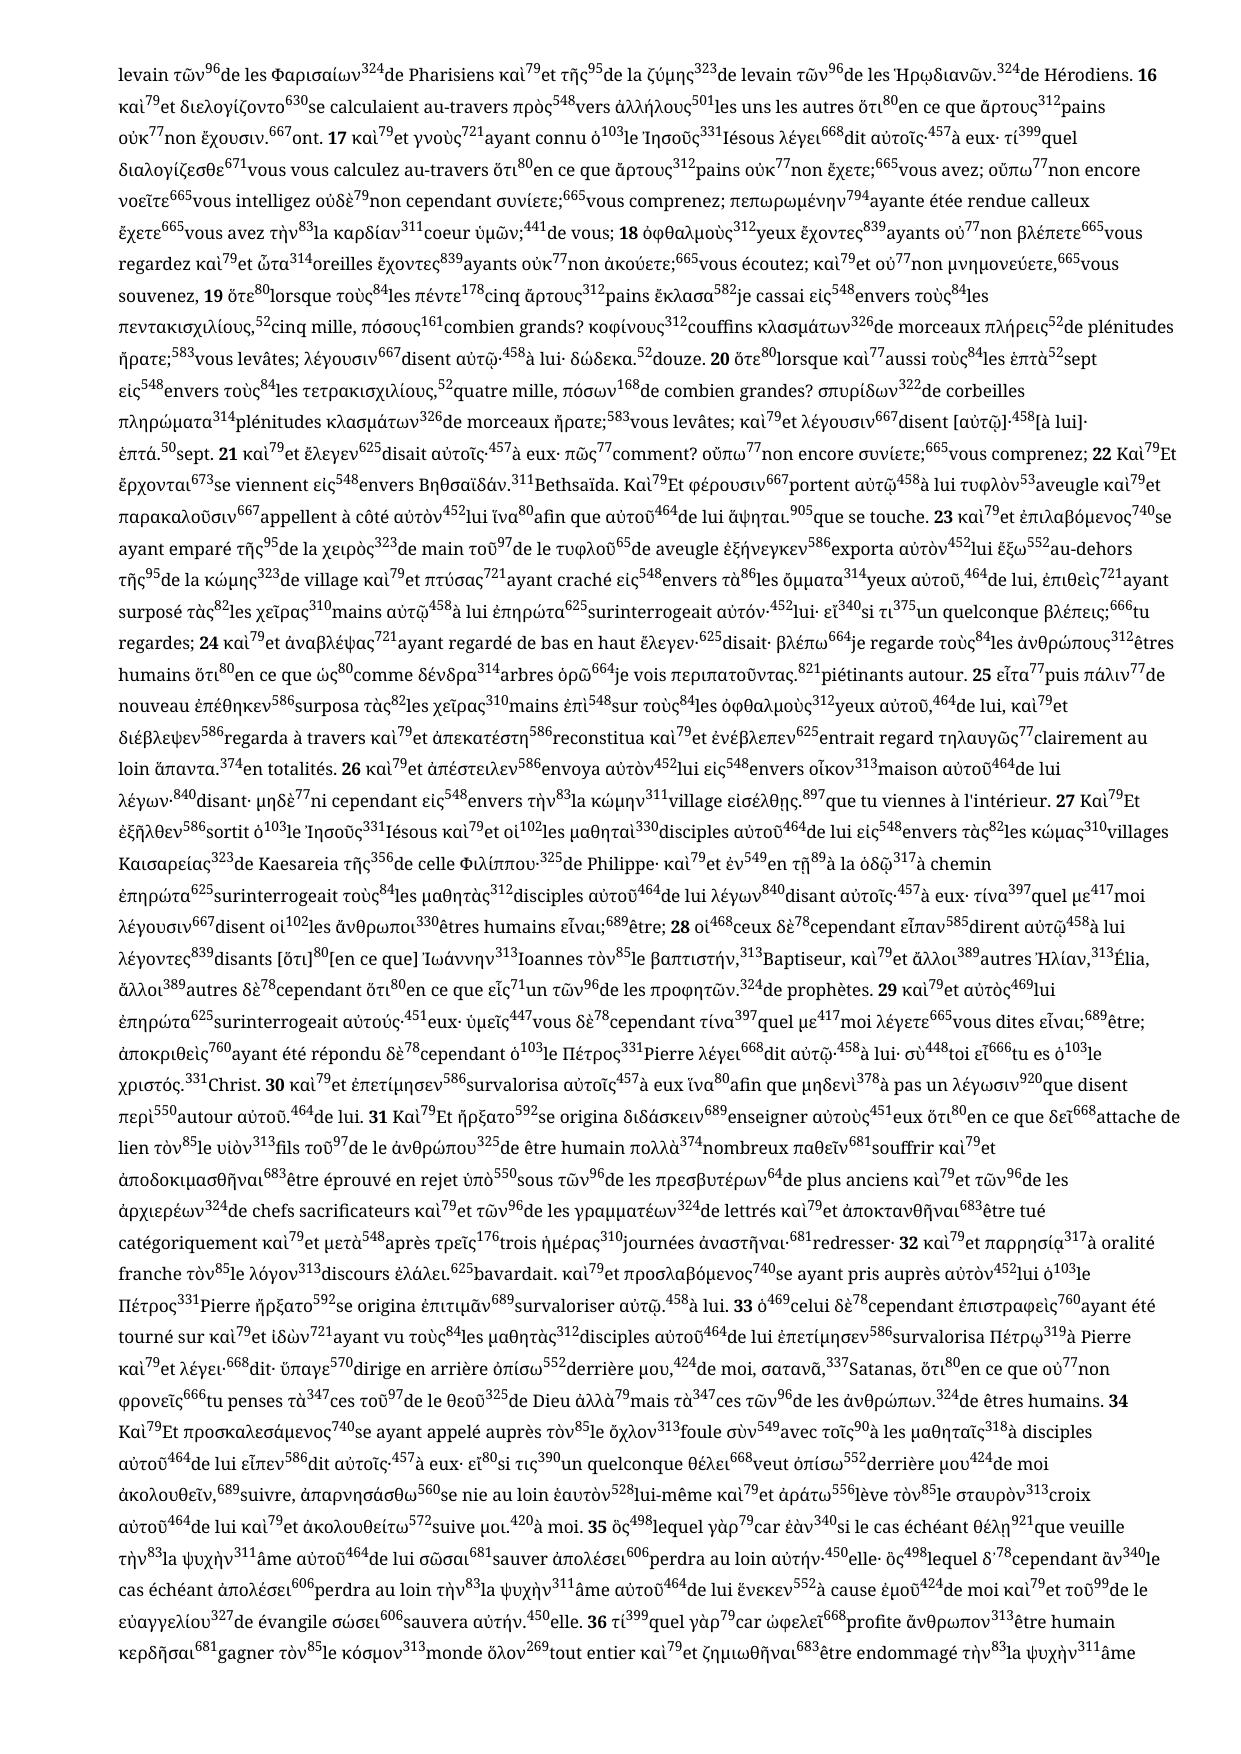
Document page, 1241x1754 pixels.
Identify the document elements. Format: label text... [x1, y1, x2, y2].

text 1 Ἐν549En ἐκείναις141à celles-là ταῖς88à les ἡμέραις316à journées πάλιν77de nouveau πολλοῦ65de nombreux ὄχλου325de foule ὄντος834de étant καὶ79et μὴ77ne pas ἐχόντων833de ayants τί375un quelconque φάγωσιν,898que mangent, προσκαλεσάμενος740se ayant appelé auprès τοὺς84les μαθητὰς312disciples αὐτοῦ464de lui λέγει668dit αὐτοῖς·457à eux· 2 σπλαγχνίζομαι670je me remue aux entrailles ἐπὶ548sur τὸν85le ὄχλον,313foule, ὅτι80en ce que ἤδη77déjà ἡμέραι328journées τρεῖς194trois προσμένουσίν667restent auprès μοι420à moi καὶ79et οὐκ77non ἔχουσιν667ont τί375un quelconque φάγωσιν·898que mangent· 3 καὶ79et ἐὰν80si le cas échéant ἀπολύσω895que je délie au loin αὐτοὺς451eux νήστεις52en jeûnes εἰς548envers οἶκον313maison αὐτῶν,463de eux, ἐκλυθήσονται618seront défailli ἐν549en τῇ89à la ὁδῷ·317à chemin· καί79et τινες389des quelconques αὐτῶν463de eux ἀπὸ547au loin μακρόθεν77à distance ἥκασιν.641ont surgi. 4 καὶ79et ἀπεκρίθησαν599furent répondu αὐτῷ458à lui οἱ102les μαθηταὶ330disciples αὐτοῦ464de lui πόθεν77d'où? τούτους345ceux-ci δυνήσεταί612se pourra τις390un quelconque ὧδε77ici χορτάσαι681fourrager ἄρτων324de pains ἐπ᾽550sur ἐρημίας;323de lieu désertique; 5 καὶ79et ἠρώτα625interrogeait αὐτούς·451eux· πόσους396combien grands? ἔχετε665vous avez ἄρτους;312pains; οἱ468ceux δὲ78cependant εἶπαν·585dirent· ἑπτά.52sept. 6 καὶ79et παραγγέλλει668message à côté τῷ91à le ὄχλῳ319à foule ἀναπεσεῖν681tomber de bas en haut ἐπὶ550sur τῆς95de la γῆς·323de terre· καὶ79et λαβὼν721ayant pris τοὺς84les ἑπτὰ178sept ἄρτους312pains εὐχαριστήσας721ayant rendu grâce ἔκλασεν586cassa καὶ79et ἐδίδου625donnait τοῖς90à les μαθηταῖς318à disciples αὐτοῦ464de lui ἵνα80afin que παρατιθῶσιν,920que posent à côté, καὶ79et παρέθηκαν585posèrent à côté τῷ91à le ὄχλῳ.319à foule. 7 καὶ79et εἶχον624avaient ἰχθύδια314petits poissons ὀλίγα·270peu· καὶ79et εὐλογήσας721ayant élogié αὐτὰ453eux εἶπεν586dit καὶ77aussi ταῦτα347ces-ci παρατιθέναι.689poser à côté. 8 καὶ79et ἔφαγον585mangèrent καὶ79et ἐχορτάσθησαν,599furent fourragé, καὶ79et ἦραν585levèrent περισσεύματα314superflus κλασμάτων326de morceaux ἑπτὰ176sept σπυρίδας.310corbeilles. 9 ἦσαν624étaient δὲ78cependant ὡς77comme τετρακισχίλιοι.70quatre mille. καὶ79et ἀπέλυσεν586délia au loin αὐτούς.451eux. 10 Καὶ79Et εὐθὺς77directement ἐμβὰς721ayant embarqué εἰς548envers τὸ87le πλοῖον315navire μετὰ550avec τῶν96de les μαθητῶν324de disciples αὐτοῦ464de lui ἦλθεν586vint εἰς548envers τὰ86les μέρη314parts Δαλμανουθά.323de Dalmanoutha. 11 Καὶ79Et ἐξῆλθον585sortirent οἱ102les Φαρισαῖοι330Pharisiens καὶ79et ἤρξαντο591se originèrent συζητεῖν689chercher ensemble αὐτῷ,458à lui, ζητοῦντες839cherchants παρ᾽550à côté αὐτοῦ464de lui σημεῖον315signe ἀπὸ550au loin τοῦ97de le οὐρανοῦ,325de ciel, πειράζοντες839mettants en tentation αὐτόν.452lui. 12 καὶ79et ἀναστενάξας721ayant soupiré de bas en haut τῷ93à le πνεύματι321à souffle αὐτοῦ464de lui λέγει·668dit· τί399quel ἡ101la γενεὰ329génération αὕτη154celle-ci ζητεῖ668cherche σημεῖον;315signe; ἀμὴν304amen λέγω664je dis ὑμῖν,438à vous, εἰ77si δοθήσεται619sera donné τῇ89à la γενεᾷ317à génération ταύτῃ142à celle-ci σημεῖον.333signe. 13 καὶ79et ἀφεὶς721ayant abandonné αὐτοὺς451eux πάλιν77de nouveau ἐμβὰς721ayant embarqué ἀπῆλθεν586éloigna εἰς548envers τὸ348ce πέραν.77de l'autre côté. 14 Καὶ79Et ἐπελάθοντο591se omirent en plus λαβεῖν681prendre ἄρτους312pains καὶ79et εἰ551si μὴ77ne pas ἕνα179un ἄρτον313pain οὐκ77non εἶχον624avaient μεθ᾽550avec ἑαυτῶν536de eux-mêmes ἐν549en τῷ93à le πλοίῳ.321à navire. 15 καὶ79et διεστέλλετο631se équipait en séparant αὐτοῖς457à eux λέγων·840disant· ὁρᾶτε,569voyez, βλέπετε569regardez ἀπὸ550au loin τῆς95de la ζύμης323de levain τῶν96de les Φαρισαίων324de Pharisiens καὶ79et τῆς95de la ζύμης323de levain τῶν96de les Ἡρῳδιανῶν.324de Hérodiens. 16 καὶ79et διελογίζοντο630se calculaient au-travers πρὸς548vers ἀλλήλους501les uns les autres ὅτι80en ce que ἄρτους312pains οὐκ77non ἔχουσιν.667ont. 17 καὶ79et γνοὺς721ayant connu ὁ103le Ἰησοῦς331Iésous λέγει668dit αὐτοῖς·457à eux· τί399quel διαλογίζεσθε671vous vous calculez au-travers ὅτι80en ce que ἄρτους312pains οὐκ77non ἔχετε;665vous avez; οὔπω77non encore νοεῖτε665vous intelligez οὐδὲ79non cependant συνίετε;665vous comprenez; πεπωρωμένην794ayante étée rendue calleux ἔχετε665vous avez τὴν83la καρδίαν311coeur ὑμῶν;441de vous; 18 ὀφθαλμοὺς312yeux ἔχοντες839ayants οὐ77non βλέπετε665vous regardez καὶ79et ὦτα314oreilles ἔχοντες839ayants οὐκ77non ἀκούετε;665vous écoutez; καὶ79et οὐ77non μνημονεύετε,665vous souvenez, 19 ὅτε80lorsque τοὺς84les πέντε178cinq ἄρτους312pains ἔκλασα582je cassai εἰς548envers τοὺς84les πεντακισχιλίους,52cinq mille, πόσους161combien grands? κοφίνους312couffins κλασμάτων326de morceaux πλήρεις52de plénitudes ἤρατε;583vous levâtes; λέγουσιν667disent αὐτῷ·458à lui· δώδεκα.52douze. 20 ὅτε80lorsque καὶ77aussi τοὺς84les ἑπτὰ52sept εἰς548envers τοὺς84les τετρακισχιλίους,52quatre mille, πόσων168de combien grandes? σπυρίδων322de corbeilles πληρώματα314plénitudes κλασμάτων326de morceaux ἤρατε;583vous levâtes; καὶ79et λέγουσιν667disent [αὐτῷ]·458[à lui]· ἑπτά.50sept. 21 καὶ79et ἔλεγεν625disait αὐτοῖς·457à eux· πῶς77comment? οὔπω77non encore συνίετε;665vous comprenez; 22 Καὶ79Et ἔρχονται673se viennent εἰς548envers Βηθσαϊδάν.311Bethsaïda. Καὶ79Et φέρουσιν667portent αὐτῷ458à lui τυφλὸν53aveugle καὶ79et παρακαλοῦσιν667appellent à côté αὐτὸν452lui ἵνα80afin que αὐτοῦ464de lui ἅψηται.905que se touche. 23 καὶ79et ἐπιλαβόμενος740se ayant emparé τῆς95de la χειρὸς323de main τοῦ97de le τυφλοῦ65de aveugle ἐξήνεγκεν586exporta αὐτὸν452lui ἔξω552au-dehors τῆς95de la κώμης323de village καὶ79et πτύσας721ayant craché εἰς548envers τὰ86les ὄμματα314yeux αὐτοῦ,464de lui, ἐπιθεὶς721ayant surposé τὰς82les χεῖρας310mains αὐτῷ458à lui ἐπηρώτα625surinterrogeait αὐτόν·452lui· εἴ340si τι375un quelconque βλέπεις;666tu regardes; 24 καὶ79et ἀναβλέψας721ayant regardé de bas en haut ἔλεγεν·625disait· βλέπω664je regarde τοὺς84les ἀνθρώπους312êtres humains ὅτι80en ce que ὡς80comme δένδρα314arbres ὁρῶ664je vois περιπατοῦντας.821piétinants autour. 25 εἶτα77puis πάλιν77de nouveau ἐπέθηκεν586surposa τὰς82les χεῖρας310mains ἐπὶ548sur τοὺς84les ὀφθαλμοὺς312yeux αὐτοῦ,464de lui, καὶ79et διέβλεψεν586regarda à travers καὶ79et ἀπεκατέστη586reconstitua καὶ79et ἐνέβλεπεν625entrait regard τηλαυγῶς77clairement au loin ἅπαντα.374en totalités. 26 καὶ79et ἀπέστειλεν586envoya αὐτὸν452lui εἰς548envers οἶκον313maison αὐτοῦ464de lui λέγων·840disant· μηδὲ77ni cependant εἰς548envers τὴν83la κώμην311village εἰσέλθῃς.897que tu viennes à l'intérieur. 27 Καὶ79Et ἐξῆλθεν586sortit ὁ103le Ἰησοῦς331Iésous καὶ79et οἱ102les μαθηταὶ330disciples αὐτοῦ464de lui εἰς548envers τὰς82les κώμας310villages Καισαρείας323de Kaesareia τῆς356de celle Φιλίππου·325de Philippe· καὶ79et ἐν549en τῇ89à la ὁδῷ317à chemin ἐπηρώτα625surinterrogeait τοὺς84les μαθητὰς312disciples αὐτοῦ464de lui λέγων840disant αὐτοῖς·457à eux· τίνα397quel με417moi λέγουσιν667disent οἱ102les ἄνθρωποι330êtres humains εἶναι;689être; 28 οἱ468ceux δὲ78cependant εἶπαν585dirent αὐτῷ458à lui λέγοντες839disants [ὅτι]80[en ce que] Ἰωάννην313Ioannes τὸν85le βαπτιστήν,313Baptiseur, καὶ79et ἄλλοι389autres Ἠλίαν,313Élia, ἄλλοι389autres δὲ78cependant ὅτι80en ce que εἷς71un τῶν96de les προφητῶν.324de prophètes. 29 καὶ79et αὐτὸς469lui ἐπηρώτα625surinterrogeait αὐτούς·451eux· ὑμεῖς447vous δὲ78cependant τίνα397quel με417moi λέγετε665vous dites εἶναι;689être; ἀποκριθεὶς760ayant été répondu δὲ78cependant ὁ103le Πέτρος331Pierre λέγει668dit αὐτῷ·458à lui· σὺ448toi εἶ666tu es ὁ103le χριστός.331Christ. 30 καὶ79et ἐπετίμησεν586survalorisa αὐτοῖς457à eux ἵνα80afin que μηδενὶ378à pas un λέγωσιν920que disent περὶ550autour αὐτοῦ.464de lui. 31 Καὶ79Et ἤρξατο592se origina διδάσκειν689enseigner αὐτοὺς451eux ὅτι80en ce que δεῖ668attache de lien τὸν85le υἱὸν313fils τοῦ97de le ἀνθρώπου325de être humain πολλὰ374nombreux παθεῖν681souffrir καὶ79et ἀποδοκιμασθῆναι683être éprouvé en rejet ὑπὸ550sous τῶν96de les πρεσβυτέρων64de plus anciens καὶ79et τῶν96de les ἀρχιερέων324de chefs sacrificateurs καὶ79et τῶν96de les γραμματέων324de lettrés καὶ79et ἀποκτανθῆναι683être tué catégoriquement καὶ79et μετὰ548après τρεῖς176trois ἡμέρας310journées ἀναστῆναι·681redresser· 32 καὶ79et παρρησίᾳ317à oralité franche τὸν85le λόγον313discours ἐλάλει.625bavardait. καὶ79et προσλαβόμενος740se ayant pris auprès αὐτὸν452lui ὁ103le Πέτρος331Pierre ἤρξατο592se origina ἐπιτιμᾶν689survaloriser αὐτῷ.458à lui. 33 ὁ469celui δὲ78cependant ἐπιστραφεὶς760ayant été tourné sur καὶ79et ἰδὼν721ayant vu τοὺς84les μαθητὰς312disciples αὐτοῦ464de lui ἐπετίμησεν586survalorisa Πέτρῳ319à Pierre καὶ79et λέγει·668dit· ὕπαγε570dirige en arrière ὀπίσω552derrière μου,424de moi, σατανᾶ,337Satanas, ὅτι80en ce que οὐ77non φρονεῖς666tu penses τὰ347ces τοῦ97de le θεοῦ325de Dieu ἀλλὰ79mais τὰ347ces τῶν96de les ἀνθρώπων.324de êtres humains. 34 Καὶ79Et προσκαλεσάμενος740se ayant appelé auprès τὸν85le ὄχλον313foule σὺν549avec τοῖς90à les μαθηταῖς318à disciples αὐτοῦ464de lui εἶπεν586dit αὐτοῖς·457à eux· εἴ80si τις390un quelconque θέλει668veut ὀπίσω552derrière μου424de moi ἀκολουθεῖν,689suivre, ἀπαρνησάσθω560se nie au loin ἑαυτὸν528lui-même καὶ79et ἀράτω556lève τὸν85le σταυρὸν313croix αὐτοῦ464de lui καὶ79et ἀκολουθείτω572suive μοι.420à moi. 35 ὃς498lequel γὰρ79car ἐὰν340si le cas échéant θέλῃ921que veuille τὴν83la ψυχὴν311âme αὐτοῦ464de lui σῶσαι681sauver ἀπολέσει606perdra au loin αὐτήν·450elle· ὃς498lequel δ᾽78cependant ἂν340le cas échéant ἀπολέσει606perdra au loin τὴν83la ψυχὴν311âme αὐτοῦ464de lui ἕνεκεν552à cause ἐμοῦ424de moi καὶ79et τοῦ99de le εὐαγγελίου327de évangile σώσει606sauvera αὐτήν.450elle. 36 τί399quel γὰρ79car ὠφελεῖ668profite ἄνθρωπον313être humain κερδῆσαι681gagner τὸν85le κόσμον313monde ὅλον269tout entier καὶ79et ζημιωθῆναι683être endommagé τὴν83la ψυχὴν311âme αὐτοῦ;464de lui; 37 τί399quel γὰρ79car δοῖ899que donne ἄνθρωπος331être humain ἀντάλλαγμα315en contre échange τῆς95de la ψυχῆς323de âme αὐτοῦ;464de lui; 38 ὃς498lequel γὰρ79car ἐὰν340si le cas échéant ἐπαισχυνθῇ911que soit eu honte sur με417moi καὶ79et τοὺς84les ἐμοὺς217miens λόγους312discours ἐν549en τῇ89à la γενεᾷ317à génération ταύτῃ142à celle-ci τῇ89à la μοιχαλίδι8à adultère καὶ79et ἁμαρτωλῷ,8à fauteuse, καὶ77aussi ὁ103le υἱὸς331fils τοῦ97de le ἀνθρώπου325de être humain ἐπαισχυνθήσεται619sera eu honte sur αὐτόν,452lui, ὅταν80lorsque le cas échéant ἔλθῃ899que vienne ἐν549en τῇ89à la δόξῃ317à gloire τοῦ97de le πατρὸς325de père αὐτοῦ464de lui μετὰ550avec τῶν96de les ἀγγέλων324de messagers τῶν96de les ἁγίων.15de saints. [118, 59, 1181, 1665]
